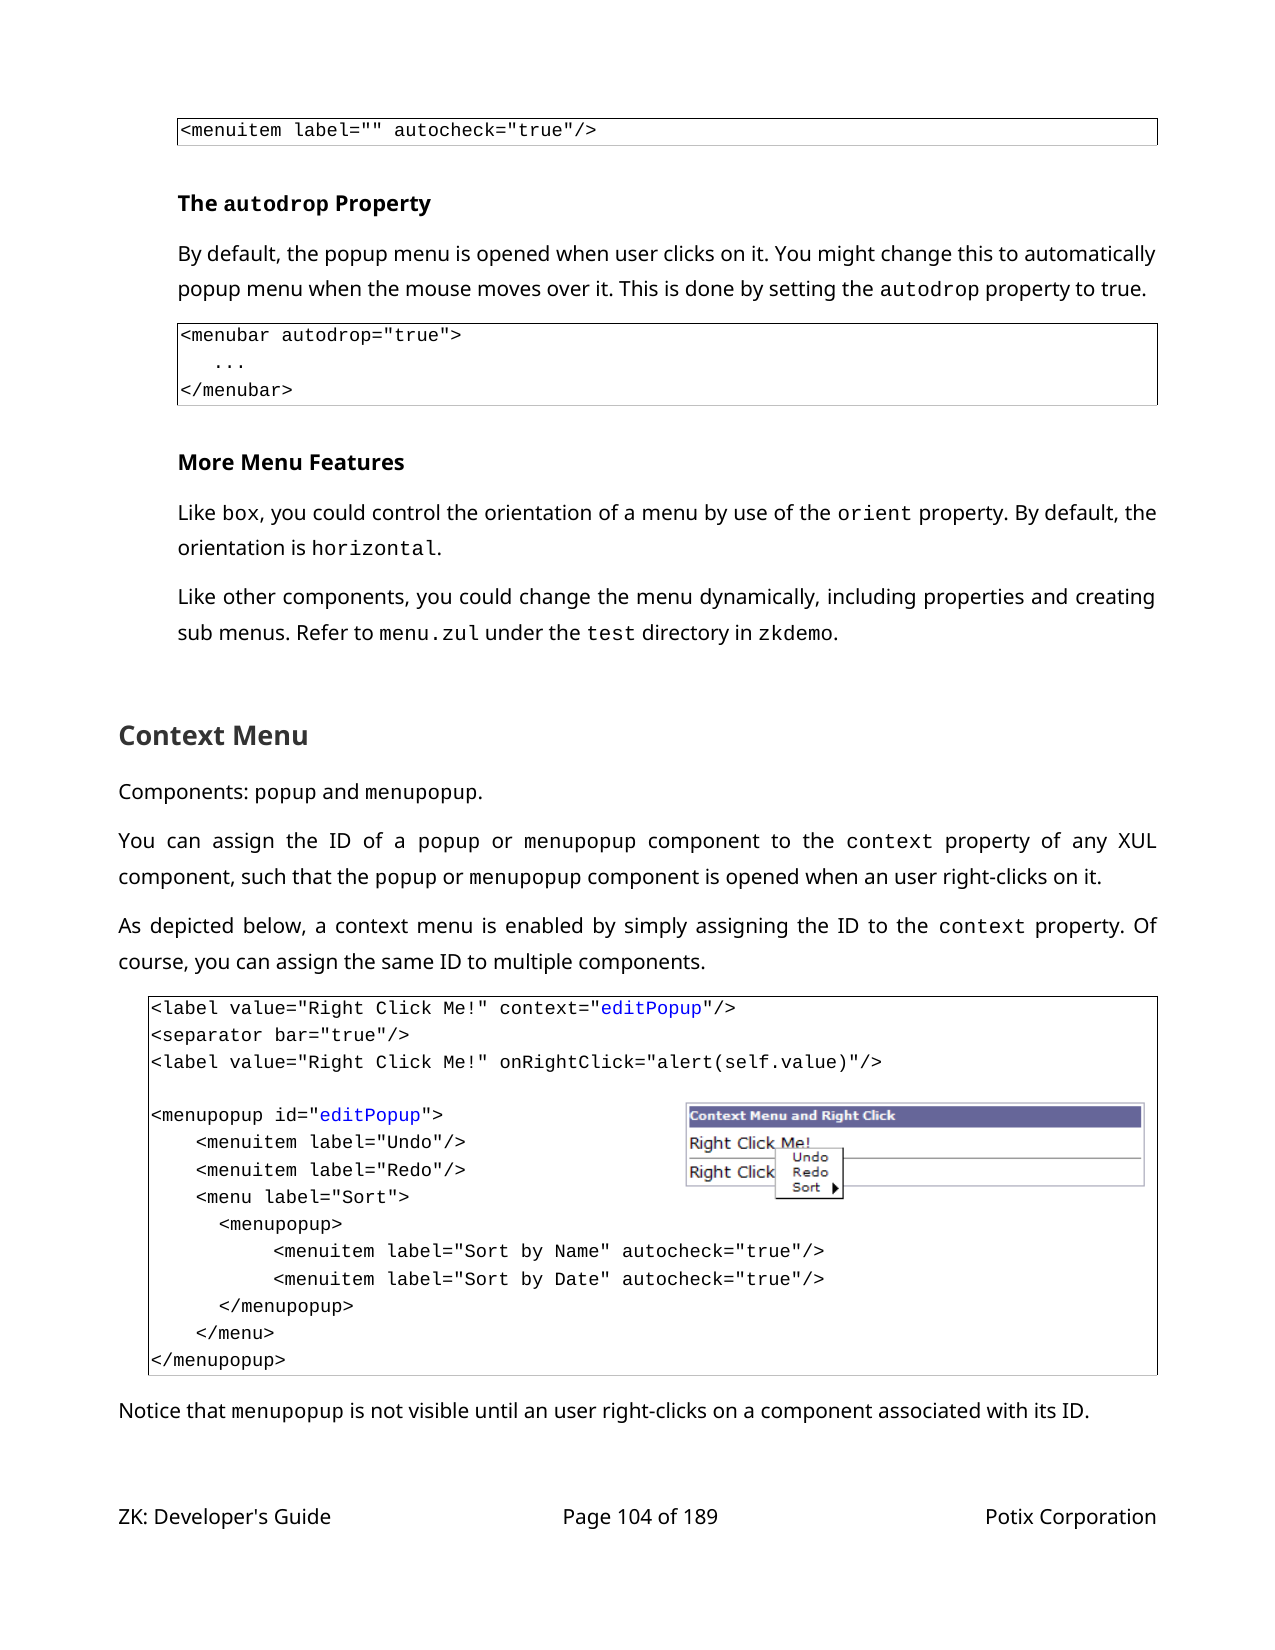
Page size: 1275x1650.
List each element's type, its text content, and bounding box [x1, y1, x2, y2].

text <menuitem label="Sort by Date" autocheck="true"/> [149, 1266, 1157, 1291]
text Like box, you could control the orientation of a menu by use of the orient property. By default, the orientation is horizontal. [177, 498, 1157, 562]
picture [682, 1100, 1149, 1203]
text </menubar> [178, 377, 1157, 405]
text </menupopup> [149, 1293, 1157, 1318]
subtitle The autodrop Property [177, 188, 1157, 218]
text <menupopup> [149, 1212, 1157, 1236]
text <menuitem label="Redo"/> [149, 1158, 682, 1182]
text <menubar autodrop="true"> [178, 324, 1157, 347]
text </menu> [149, 1321, 1157, 1345]
text <menu label="Sort"> [149, 1185, 1157, 1209]
text You can assign the ID of a popup or menupopup component to the context property of any XUL component, such that the popup or menupopup component is opened when an user right-clicks on it. [118, 827, 1157, 891]
subtitle Context Menu [118, 717, 1157, 754]
text </menupopup> [149, 1348, 1157, 1375]
text <separator bar="true"/> <label value="Right Click Me!" onRightClick="alert(self.value)"/> [149, 1023, 1157, 1100]
text As depicted below, a context menu is enabled by simply assigning the ID to the context property. Of course, you can assign the same ID to multiple components. [118, 911, 1157, 975]
text <label value="Right Click Me!" context="editPopup"/> [149, 997, 1157, 1020]
text ... [178, 350, 1157, 374]
text Components: popup and menupopup. [118, 777, 1157, 806]
text <menuitem label="Sort by Name" autocheck="true"/> [149, 1239, 1157, 1263]
subtitle More Menu Features [177, 447, 1157, 477]
text Notice that menupopup is not visible until an user right-clicks on a component associated with its ID. [118, 1396, 1157, 1424]
text Like other components, you could change the menu dynamically, including properties and creating sub menus. Refer to menu.zul under the test directory in zkdemo. [177, 582, 1157, 646]
text <menupopup id="editPopup"> [149, 1103, 682, 1127]
text <menuitem label="" autocheck="true"/> [178, 119, 1157, 145]
text <menuitem label="Undo"/> [149, 1130, 682, 1155]
text By default, the popup menu is opened when user clicks on it. You might change this to automatically popup menu when the mouse moves over it. This is done by setting the autodrop property to true. [177, 239, 1157, 302]
